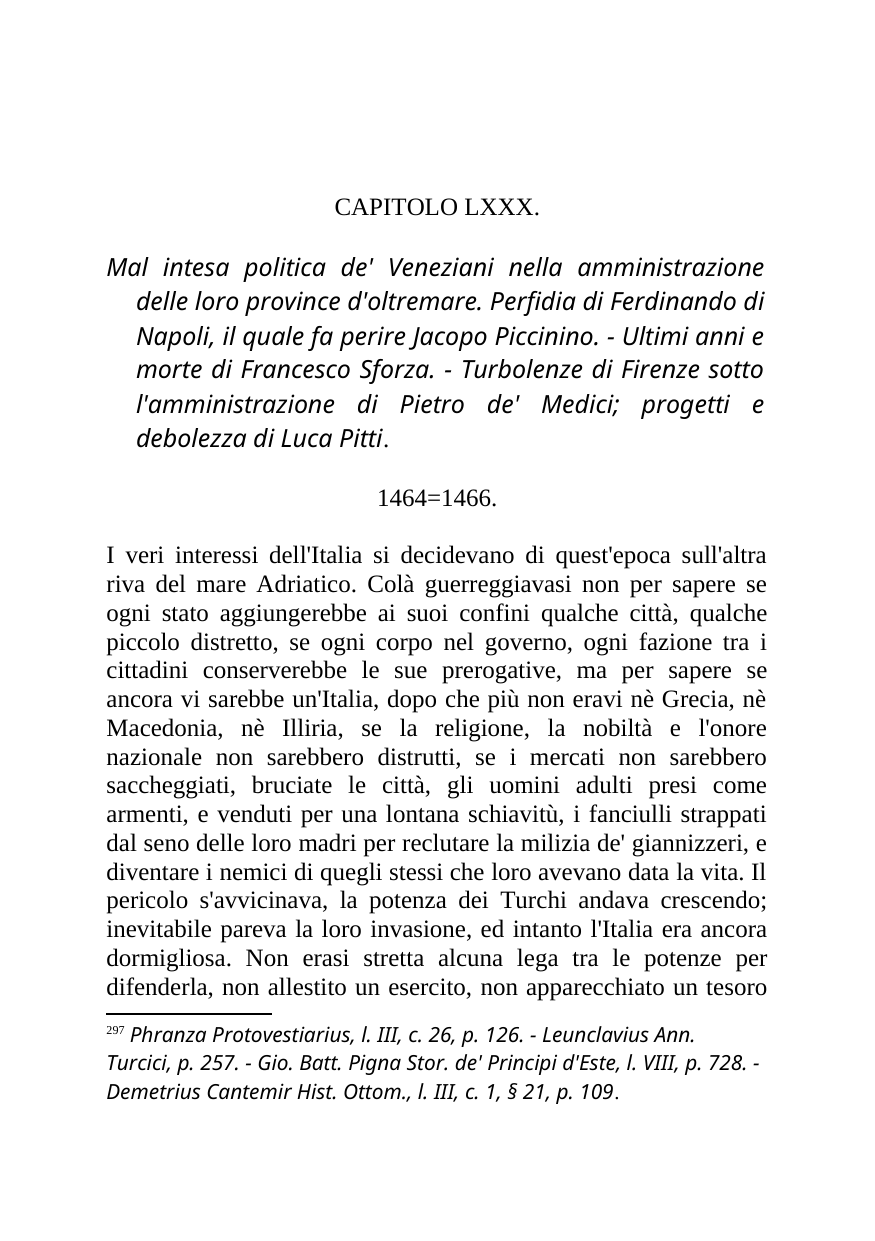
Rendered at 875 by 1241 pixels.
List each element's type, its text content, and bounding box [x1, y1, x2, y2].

text CAPITOLO LXXX. [106, 192, 768, 221]
text Mal intesa politica de' Veneziani nella amministrazione delle loro province d'oltremare. Perfidia di Ferdinando di Napoli, il quale fa perire Jacopo Piccinino. - Ultimi anni e morte di Francesco Sforza. - Turbolenze di Firenze sotto l'amministrazione di Pietro de' Medici; progetti e debolezza di Luca Pitti. [106, 250, 768, 454]
text I veri interessi dell'Italia si decidevano di quest'epoca sull'altra riva del mare Adriatico. Colà guerreggiavasi non per sapere se ogni stato aggiungerebbe ai suoi confini qualche città, qualche piccolo distretto, se ogni corpo nel governo, ogni fazione tra i cittadini conserverebbe le sue prerogative, ma per sapere se ancora vi sarebbe un'Italia, dopo che più non eravi nè Grecia, nè Macedonia, nè Illiria, se la religione, la nobiltà e l'onore nazionale non sarebbero distrutti, se i mercati non sarebbero saccheggiati, bruciate le città, gli uomini adulti presi come armenti, e venduti per una lontana schiavitù, i fanciulli strappati dal seno delle loro madri per reclutare la milizia de' giannizzeri, e diventare i nemici di quegli stessi che loro avevano data la vita. Il pericolo s'avvicinava, la potenza dei Turchi andava crescendo; inevitabile pareva la loro invasione, ed intanto l'Italia era ancora dormigliosa. Non erasi stretta alcuna lega tra le potenze per difenderla, non allestito un esercito, non apparecchiato un tesoro [106, 541, 768, 1001]
text 1464=1466. [106, 483, 768, 512]
text Phranza Protovestiarius, l. III, c. 26, p. 126. - Leunclavius Ann. Turcici, p. 257. - Gio. Batt. Pigna Stor. de' Principi d'Este, l. VIII, p. 728. - Demetrius Cantemir Hist. Ottom., l. III, c. 1, § 21, p. 109. [106, 1020, 768, 1105]
